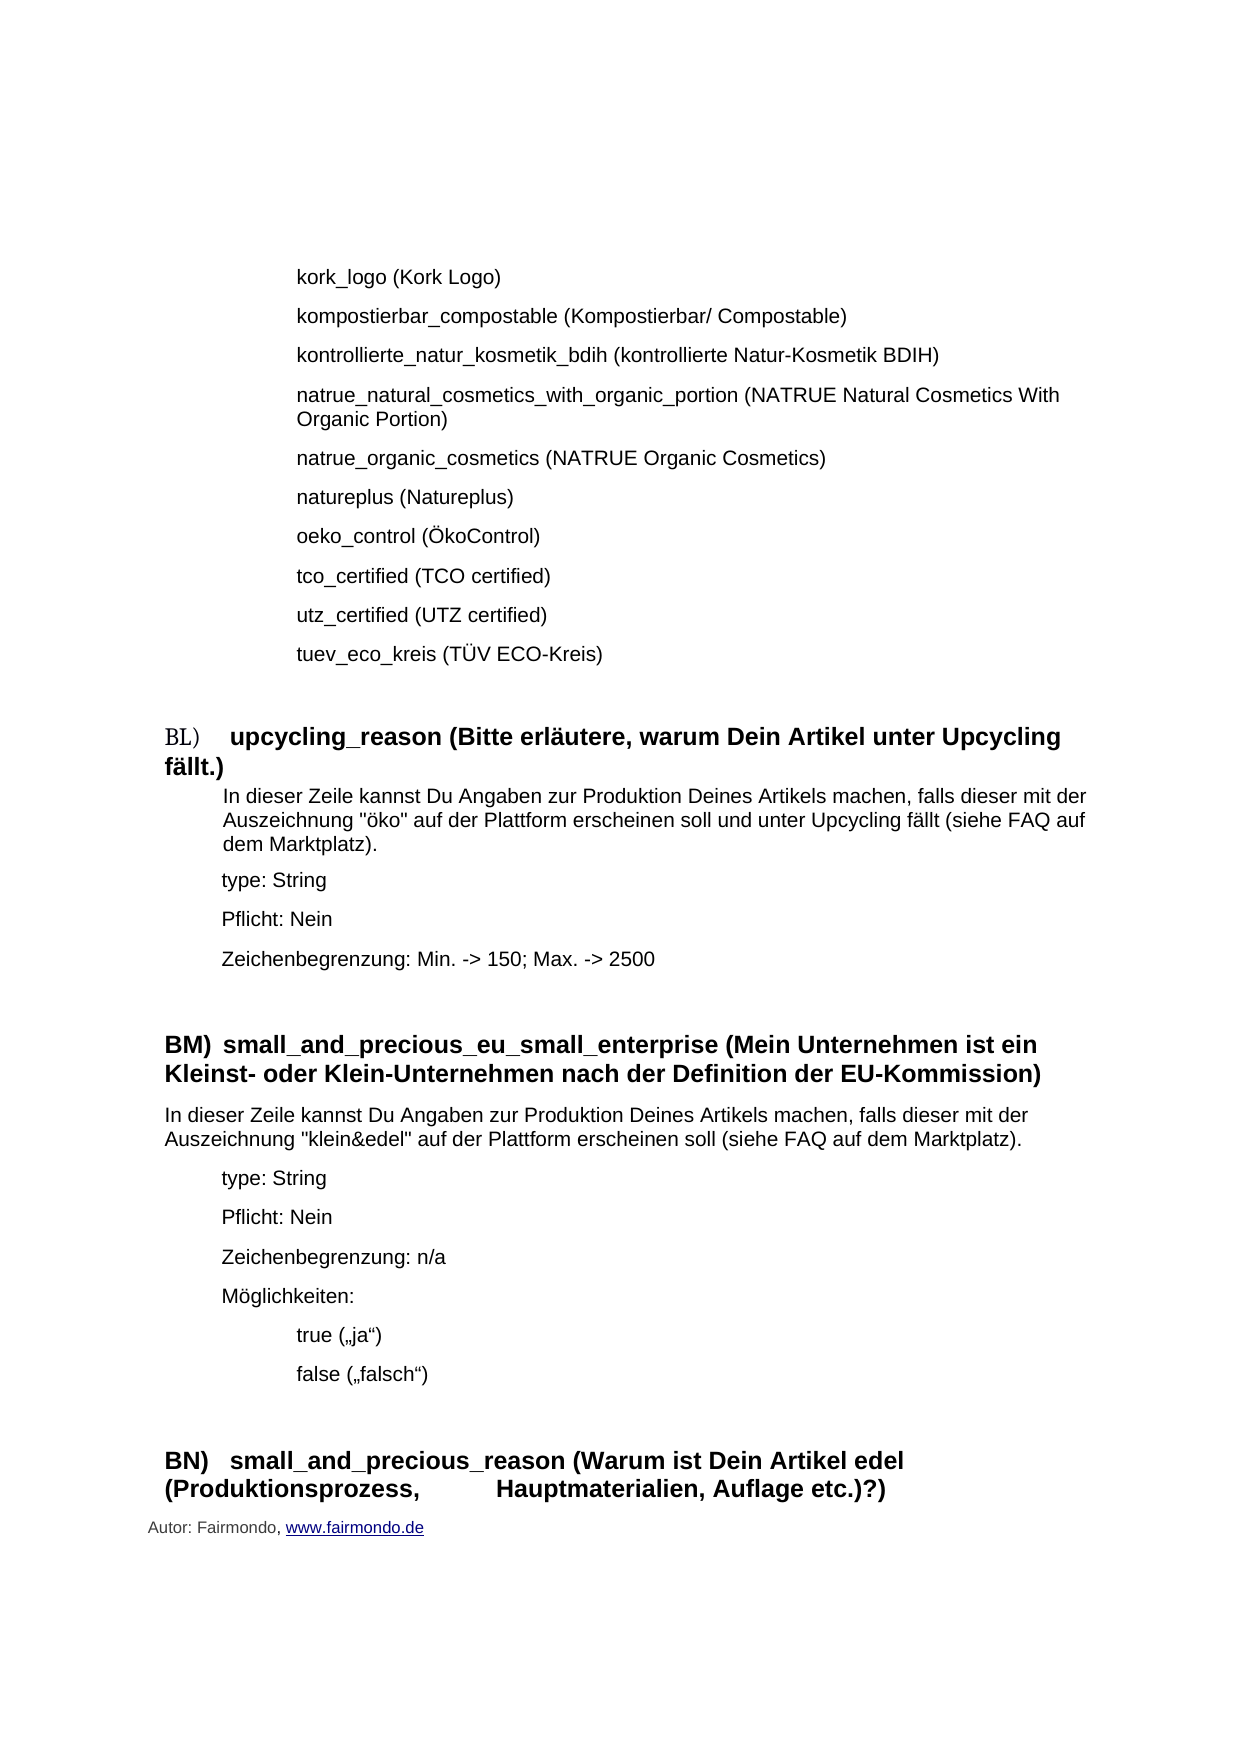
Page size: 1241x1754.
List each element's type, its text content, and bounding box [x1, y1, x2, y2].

text Zeichenbegrenzung: n/a [221, 1244, 1093, 1268]
text tco_certified (TCO certified) [296, 563, 1093, 587]
text kontrollierte_natur_kosmetik_bdih (kontrollierte Natur-Kosmetik BDIH) [296, 343, 1093, 367]
list upcycling_reason (Bitte erläutere, warum Dein Artikel unter Upcycling fällt.) [164, 722, 1093, 781]
text Zeichenbegrenzung: Min. -> 150; Max. -> 2500 [221, 947, 1093, 971]
text true („ja“) [296, 1323, 1093, 1347]
text Möglichkeiten: [221, 1284, 1093, 1308]
list small_and_precious_eu_small_enterprise (Mein Unternehmen ist ein Kleinst- oder Klein-Unternehmen nach der Definition der EU-Kommission) [164, 1030, 1093, 1087]
list In dieser Zeile kannst Du Angaben zur Produktion Deines Artikels machen, falls dieser mit der Auszeichnung "öko" auf der Plattform erscheinen soll und unter Upcycling fällt (siehe FAQ auf dem Marktplatz). [223, 784, 1093, 856]
text kompostierbar_compostable (Kompostierbar/ Compostable) [296, 304, 1093, 328]
text Pflicht: Nein [221, 907, 1093, 931]
text natrue_organic_cosmetics (NATRUE Organic Cosmetics) [296, 446, 1093, 469]
text type: String [221, 868, 1093, 892]
text natureplus (Natureplus) [296, 485, 1093, 509]
list In dieser Zeile kannst Du Angaben zur Produktion Deines Artikels machen, falls dieser mit der Auszeichnung "klein&edel" auf der Plattform erscheinen soll (siehe FAQ auf dem Marktplatz). [164, 1103, 1093, 1151]
list small_and_precious_reason (Warum ist Dein Artikel edel (Produktionsprozess, Hauptmaterialien, Auflage etc.)?) [164, 1446, 1093, 1503]
text false („falsch“) [296, 1362, 1093, 1386]
text utz_certified (UTZ certified) [296, 603, 1093, 627]
text tuev_eco_kreis (TÜV ECO-Kreis) [296, 642, 1093, 666]
text kork_logo (Kork Logo) [296, 264, 1093, 288]
text natrue_natural_cosmetics_with_organic_portion (NATRUE Natural Cosmetics With Organic Portion) [296, 382, 1093, 430]
text Pflicht: Nein [221, 1205, 1093, 1229]
text type: String [221, 1166, 1093, 1190]
text oeko_control (ÖkoControl) [296, 524, 1093, 548]
